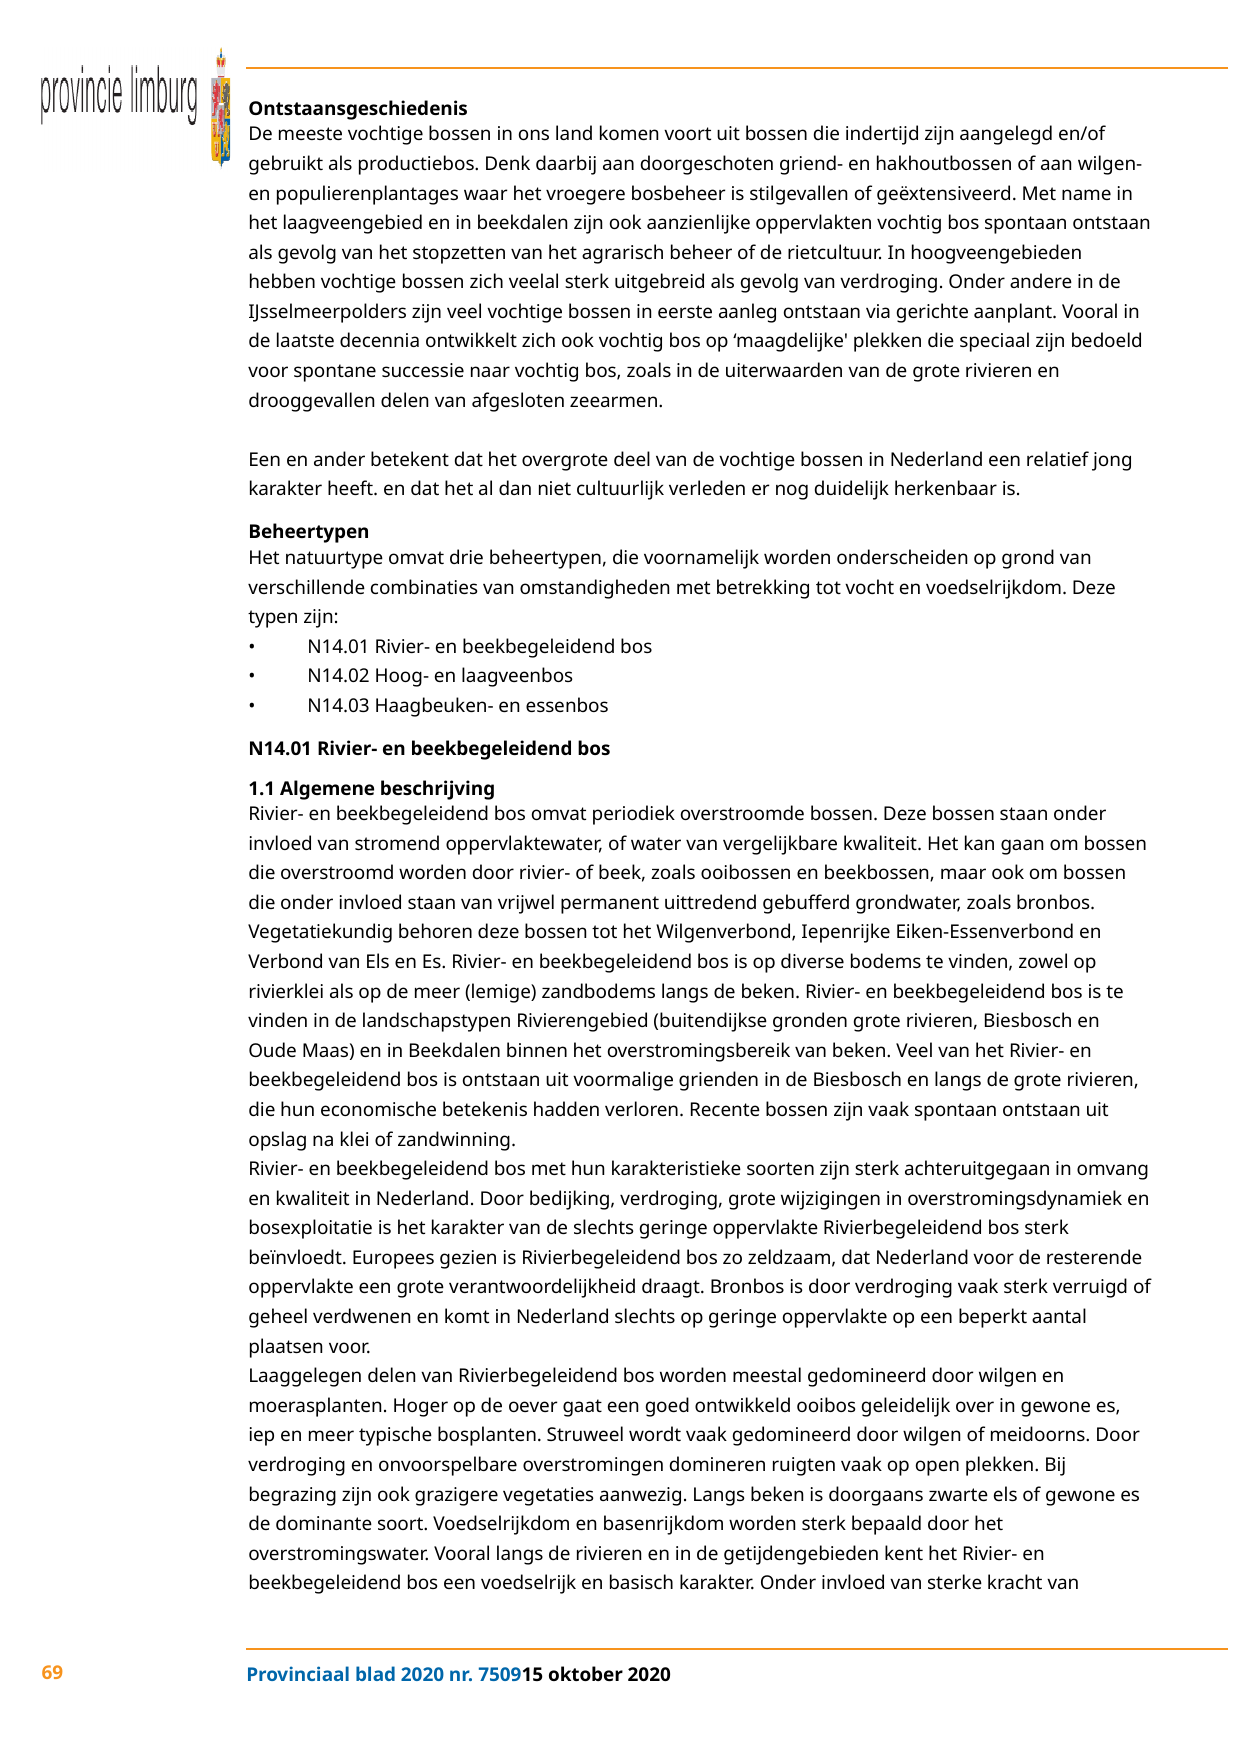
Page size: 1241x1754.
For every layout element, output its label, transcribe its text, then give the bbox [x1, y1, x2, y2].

text Rivier- en beekbegeleidend bos met hun karakteristieke soorten zijn sterk achteruitgegaan in omvang en kwaliteit in Nederland. Door bedijking, verdroging, grote wijzigingen in overstromingsdynamiek en bosexploitatie is het karakter van de slechts geringe oppervlakte Rivierbegeleidend bos sterk beïnvloedt. Europees gezien is Rivierbegeleidend bos zo zeldzaam, dat Nederland voor de resterende oppervlakte een grote verantwoordelijkheid draagt. Bronbos is door verdroging vaak sterk verruigd of geheel verdwenen en komt in Nederland slechts op geringe oppervlakte op een beperkt aantal plaatsen voor. [248, 1155, 1152, 1359]
text Beheertypen [248, 519, 1152, 544]
list N14.02 Hoog- en laagveenbos [248, 663, 1152, 688]
text Laaggelegen delen van Rivierbegeleidend bos worden meestal gedomineerd door wilgen en moerasplanten. Hoger op de oever gaat een goed ontwikkeld ooibos geleidelijk over in gewone es, iep en meer typische bosplanten. Struweel wordt vaak gedomineerd door wilgen of meidoorns. Door verdroging en onvoorspelbare overstromingen domineren ruigten vaak op open plekken. Bij begrazing zijn ook grazigere vegetaties aanwezig. Langs beken is doorgaans zwarte els of gewone es de dominante soort. Voedselrijkdom en basenrijkdom worden sterk bepaald door het overstromingswater. Vooral langs de rivieren en in de getijdengebieden kent het Rivier- en beekbegeleidend bos een voedselrijk en basisch karakter. Onder invloed van sterke kracht van [248, 1362, 1152, 1595]
list N14.01 Rivier- en beekbegeleidend bos [248, 633, 1152, 659]
picture [41, 47, 231, 172]
text Ontstaansgeschiedenis [248, 95, 1152, 121]
text Het natuurtype omvat drie beheertypen, die voornamelijk worden onderscheiden op grond van verschillende combinaties van omstandigheden met betrekking tot vocht en voedselrijkdom. Deze typen zijn: [248, 544, 1152, 629]
text Een en ander betekent dat het overgrote deel van de vochtige bossen in Nederland een relatief jong karakter heeft. en dat het al dan niet cultuurlijk verleden er nog duidelijk herkenbaar is. [248, 446, 1152, 501]
text N14.01 Rivier- en beekbegeleidend bos [248, 735, 1152, 761]
text Rivier- en beekbegeleidend bos omvat periodiek overstroomde bossen. Deze bossen staan onder invloed van stromend oppervlaktewater, of water van vergelijkbare kwaliteit. Het kan gaan om bossen die overstroomd worden door rivier- of beek, zoals ooibossen en beekbossen, maar ook om bossen die onder invloed staan van vrijwel permanent uittredend gebufferd grondwater, zoals bronbos. Vegetatiekundig behoren deze bossen tot het Wilgenverbond, Iepenrijke Eiken-Essenverbond en Verbond van Els en Es. Rivier- en beekbegeleidend bos is op diverse bodems te vinden, zowel op rivierklei als op de meer (lemige) zandbodems langs de beken. Rivier- en beekbegeleidend bos is te vinden in de landschapstypen Rivierengebied (buitendijkse gronden grote rivieren, Biesbosch en Oude Maas) en in Beekdalen binnen het overstromingsbereik van beken. Veel van het Rivier- en beekbegeleidend bos is ontstaan uit voormalige grienden in de Biesbosch en langs de grote rivieren, die hun economische betekenis hadden verloren. Recente bossen zijn vaak spontaan ontstaan uit opslag na klei of zandwinning. [248, 800, 1152, 1152]
list N14.03 Haagbeuken- en essenbos [248, 692, 1152, 718]
text 1.1 Algemene beschrijving [248, 775, 1152, 800]
text De meeste vochtige bossen in ons land komen voort uit bossen die indertijd zijn aangelegd en/of gebruikt als productiebos. Denk daarbij aan doorgeschoten griend- en hakhoutbossen of aan wilgen- en populierenplantages waar het vroegere bosbeheer is stilgevallen of geëxtensiveerd. Met name in het laagveengebied en in beekdalen zijn ook aanzienlijke oppervlakten vochtig bos spontaan ontstaan als gevolg van het stopzetten van het agrarisch beheer of de rietcultuur. In hoogveengebieden hebben vochtige bossen zich veelal sterk uitgebreid als gevolg van verdroging. Onder andere in de IJsselmeerpolders zijn veel vochtige bossen in eerste aanleg ontstaan via gerichte aanplant. Vooral in de laatste decennia ontwikkelt zich ook vochtig bos op ‘maagdelijke' plekken die speciaal zijn bedoeld voor spontane successie naar vochtig bos, zoals in de uiterwaarden van de grote rivieren en drooggevallen delen van afgesloten zeearmen. [248, 121, 1152, 412]
